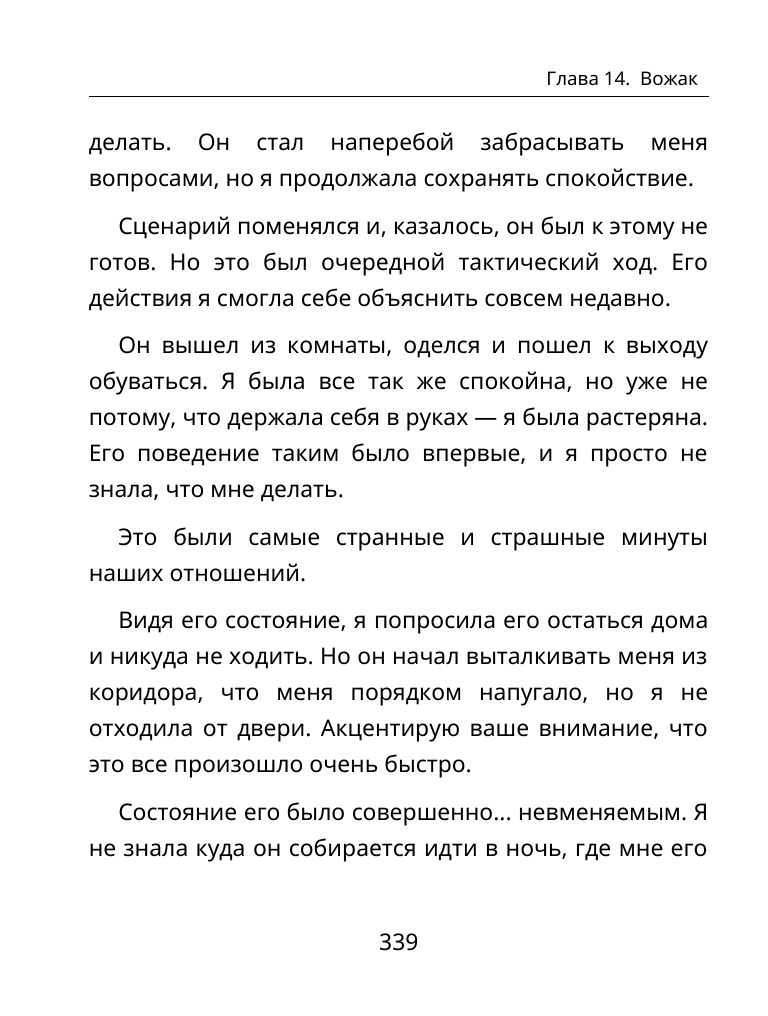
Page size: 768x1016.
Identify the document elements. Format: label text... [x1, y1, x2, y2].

text Это были самые странные и страшные минуты наших отношений. [88, 521, 709, 588]
text Видя его состояние, я попросила его остаться дома и никуда не ходить. Но он начал выталкивать меня из коридора, что меня порядком напугало, но я не отходила от двери. Акцентирую ваше внимание, что это все произошло очень быстро. [88, 604, 709, 779]
text Сценарий поменялся и, казалось, он был к этому не готов. Но это был очередной тактический ход. Его действия я смогла себе объяснить совсем недавно. [88, 210, 709, 313]
text делать. Он стал наперебой забрасывать меня вопросами, но я продолжала сохранять спокойствие. [88, 126, 709, 193]
text Состояние его было совершенно... невменяемым. Я не знала куда он собирается идти в ночь, где мне его [88, 796, 709, 863]
text Он вышел из комнаты, оделся и пошел к выходу обуваться. Я была все так же спокойна, но уже не потому, что держала себя в руках — я была растеряна. Его поведение таким было впервые, и я просто не знала, что мне делать. [88, 329, 709, 504]
